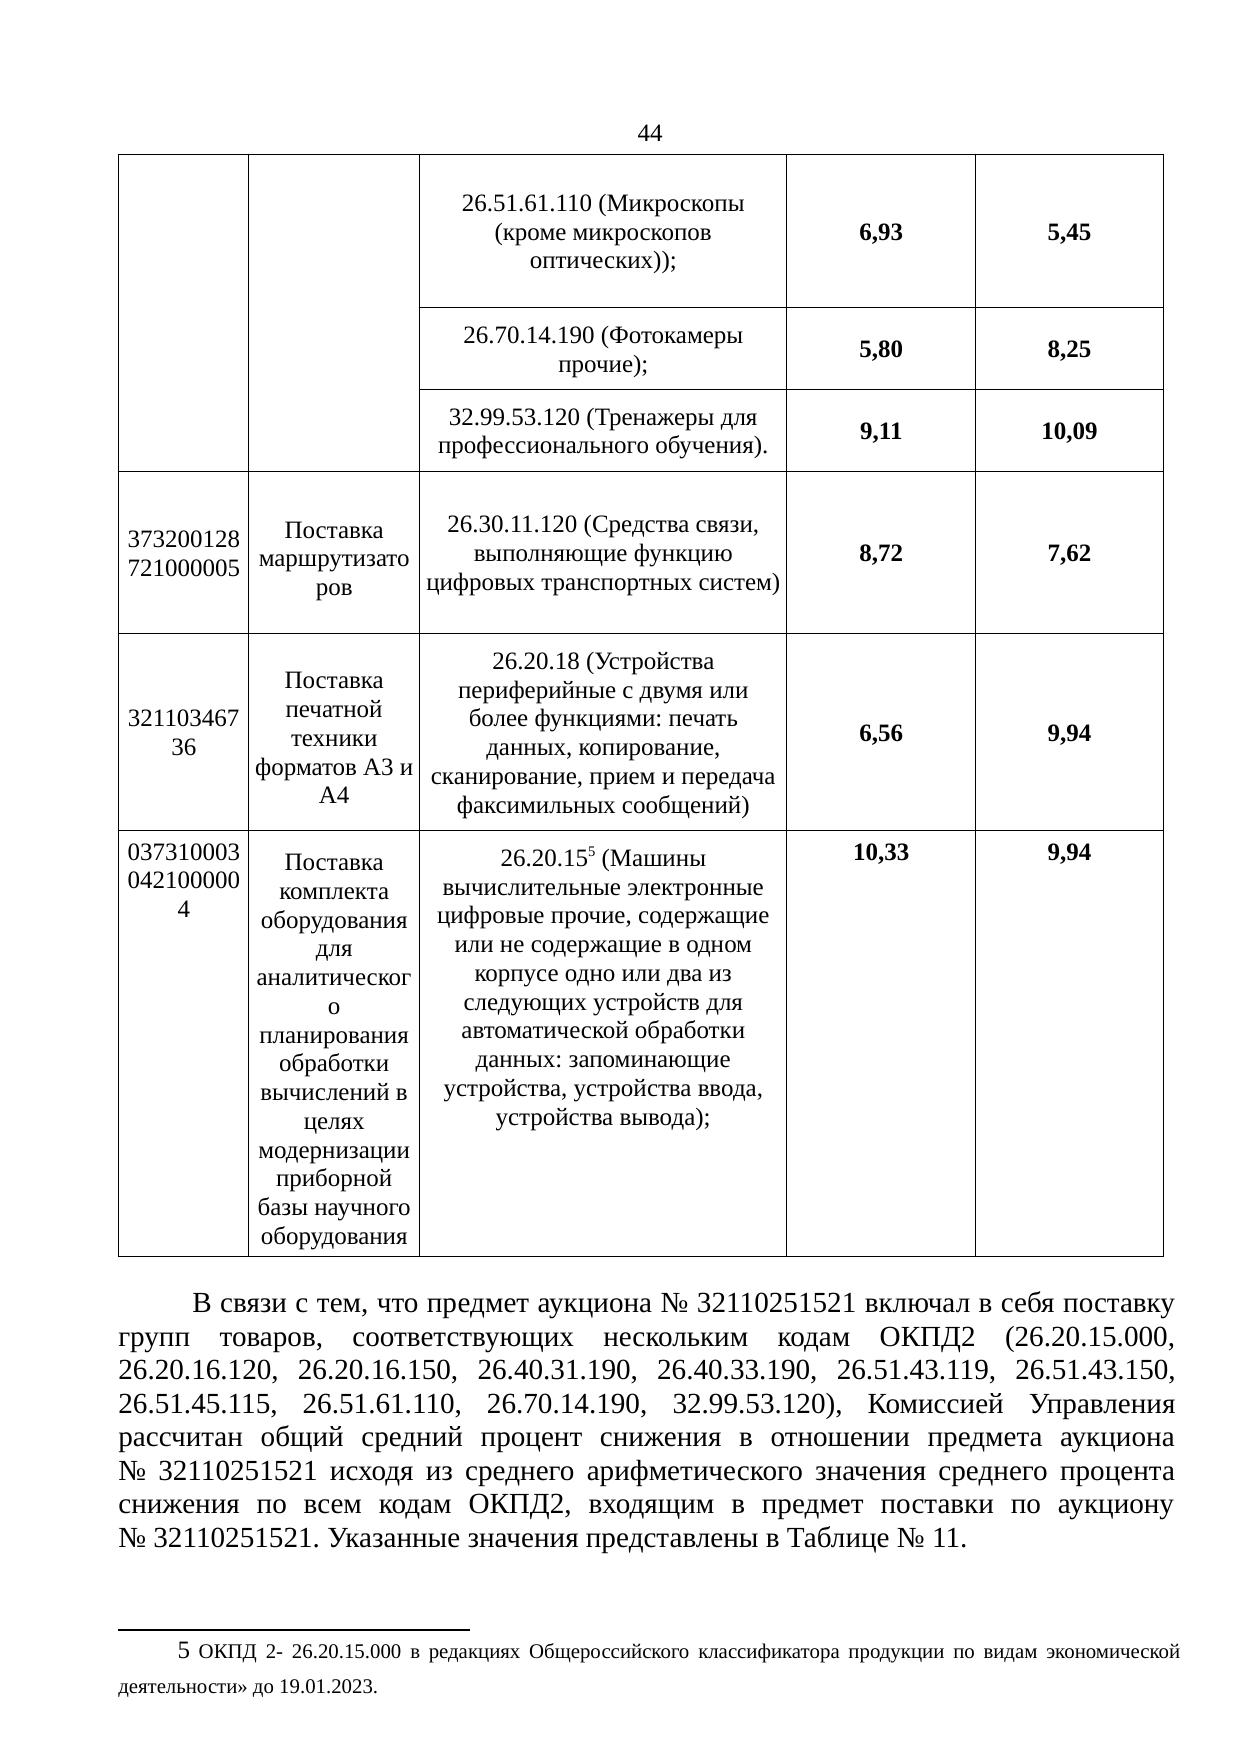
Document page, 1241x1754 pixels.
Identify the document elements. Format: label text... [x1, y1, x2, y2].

table_cell 9,94 [976, 831, 1163, 1256]
table_cell Поставка маршрутизаторов [249, 472, 419, 633]
table_cell 26.20.18 (Устройства периферийные с двумя или более функциями: печать данных, копирование, сканирование, прием и передача факсимильных сообщений) [420, 634, 786, 830]
table_cell 9,11 [787, 390, 975, 471]
table_cell 5,45 [976, 155, 1163, 307]
table_cell 8,72 [787, 472, 975, 633]
table_cell 26.51.61.110 (Микроскопы (кроме микроскопов оптических)); [420, 155, 786, 307]
table_cell 8,25 [976, 308, 1163, 389]
text В связи с тем, что предмет аукциона № 32110251521 включал в себя поставку групп товаров, соответствующих нескольким кодам ОКПД2 (26.20.15.000, 26.20.16.120, 26.20.16.150, 26.40.31.190, 26.40.33.190, 26.51.43.119, 26.51.43.150, 26.51.45.115, 26.51.61.110, 26.70.14.190, 32.99.53.120), Комиссией Управления рассчитан общий средний процент снижения в отношении предмета аукциона № 32110251521 исходя из среднего арифметического значения среднего процента снижения по всем кодам ОКПД2, входящим в предмет поставки по аукциону № 32110251521. Указанные значения представлены в Таблице № 11. [118, 1285, 1176, 1554]
table_cell 10,33 [787, 831, 975, 1256]
table_cell 26.30.11.120 (Средства связи, выполняющие функцию цифровых транспортных систем) [420, 472, 786, 633]
table_cell Поставка печатной техники форматов А3 и А4 [249, 634, 419, 830]
table_cell 5,80 [787, 308, 975, 389]
table_cell 10,09 [976, 390, 1163, 471]
table_cell 26.70.14.190 (Фотокамеры прочие); [420, 308, 786, 389]
table_cell 6,93 [787, 155, 975, 307]
table_cell 26.20.15 (Машины вычислительные электронные цифровые прочие, содержащие или не содержащие в одном корпусе одно или два из следующих устройств для автоматической обработки данных: запоминающие устройства, устройства ввода, устройства вывода); [420, 831, 786, 1256]
table_cell 373200128721000005 [119, 472, 248, 633]
table_cell Поставка комплекта оборудования для аналитического планирования обработки вычислений в целях модернизации приборной базы научного оборудования [249, 831, 419, 1256]
table_cell 32110346736 [119, 634, 248, 830]
table_cell 32.99.53.120 (Тренажеры для профессионального обучения). [420, 390, 786, 471]
table_cell 0373100030421000004 [119, 831, 248, 1256]
table_cell 9,94 [976, 634, 1163, 830]
table_cell 7,62 [976, 472, 1163, 633]
table_cell 6,56 [787, 634, 975, 830]
